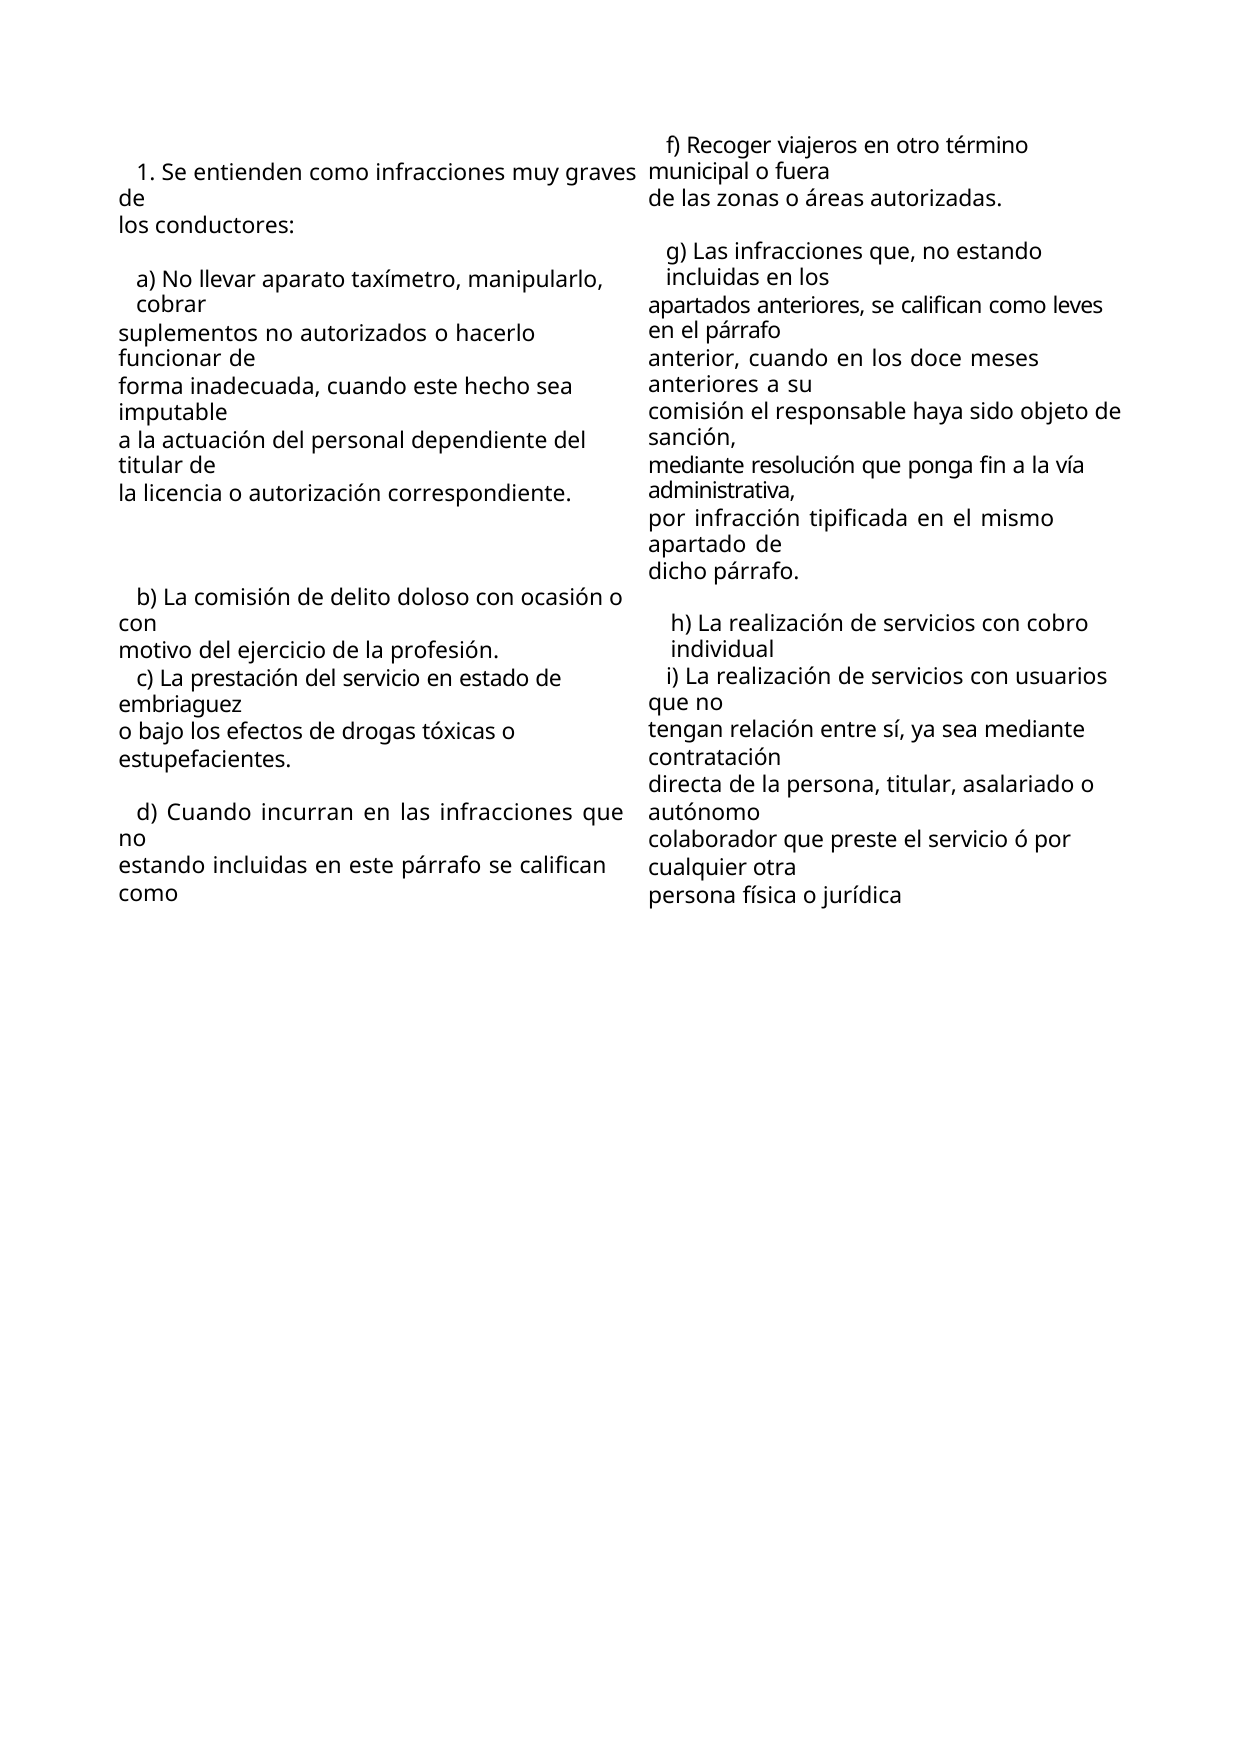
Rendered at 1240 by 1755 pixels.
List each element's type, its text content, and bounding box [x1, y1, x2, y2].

table_cell f) Recoger viajeros en otro término municipal o fuera de las zonas o áreas autorizadas. g) Las infracciones que, no estando incluidas en los apartados anteriores, se califican como leves en el párrafo anterior, cuando en los doce meses anteriores a su comisión el responsable haya sido objeto de sanción, mediante resolución que ponga fin a la vía administrativa, por infracción tipificada en el mismo apartado de dicho párrafo. [648, 133, 1130, 585]
table_cell 1. Se entienden como infracciones muy graves de los conductores: a) No llevar aparato taxímetro, manipularlo, cobrar suplementos no autorizados o hacerlo funcionar de forma inadecuada, cuando este hecho sea imputable a la actuación del personal dependiente del titular de la licencia o autorización correspondiente. [118, 133, 643, 585]
table_cell [643, 133, 648, 585]
table_cell [643, 664, 648, 908]
table_cell [666, 585, 670, 664]
table_cell b) La comisión de delito doloso con ocasión o con motivo del ejercicio de la profesión. [118, 585, 666, 664]
table_cell i) La realización de servicios con usuarios que no tengan relación entre sí, ya sea mediante contratación directa de la persona, titular, asalariado o autónomo colaborador que preste el servicio ó por cualquier otra persona física o jurídica [648, 664, 1130, 908]
table_cell c) La prestación del servicio en estado de embriaguez o bajo los efectos de drogas tóxicas o estupefacientes. d) Cuando incurran en las infracciones que no estando incluidas en este párrafo se califican como [118, 664, 643, 908]
table_cell h) La realización de servicios con cobro individual [670, 585, 1130, 664]
